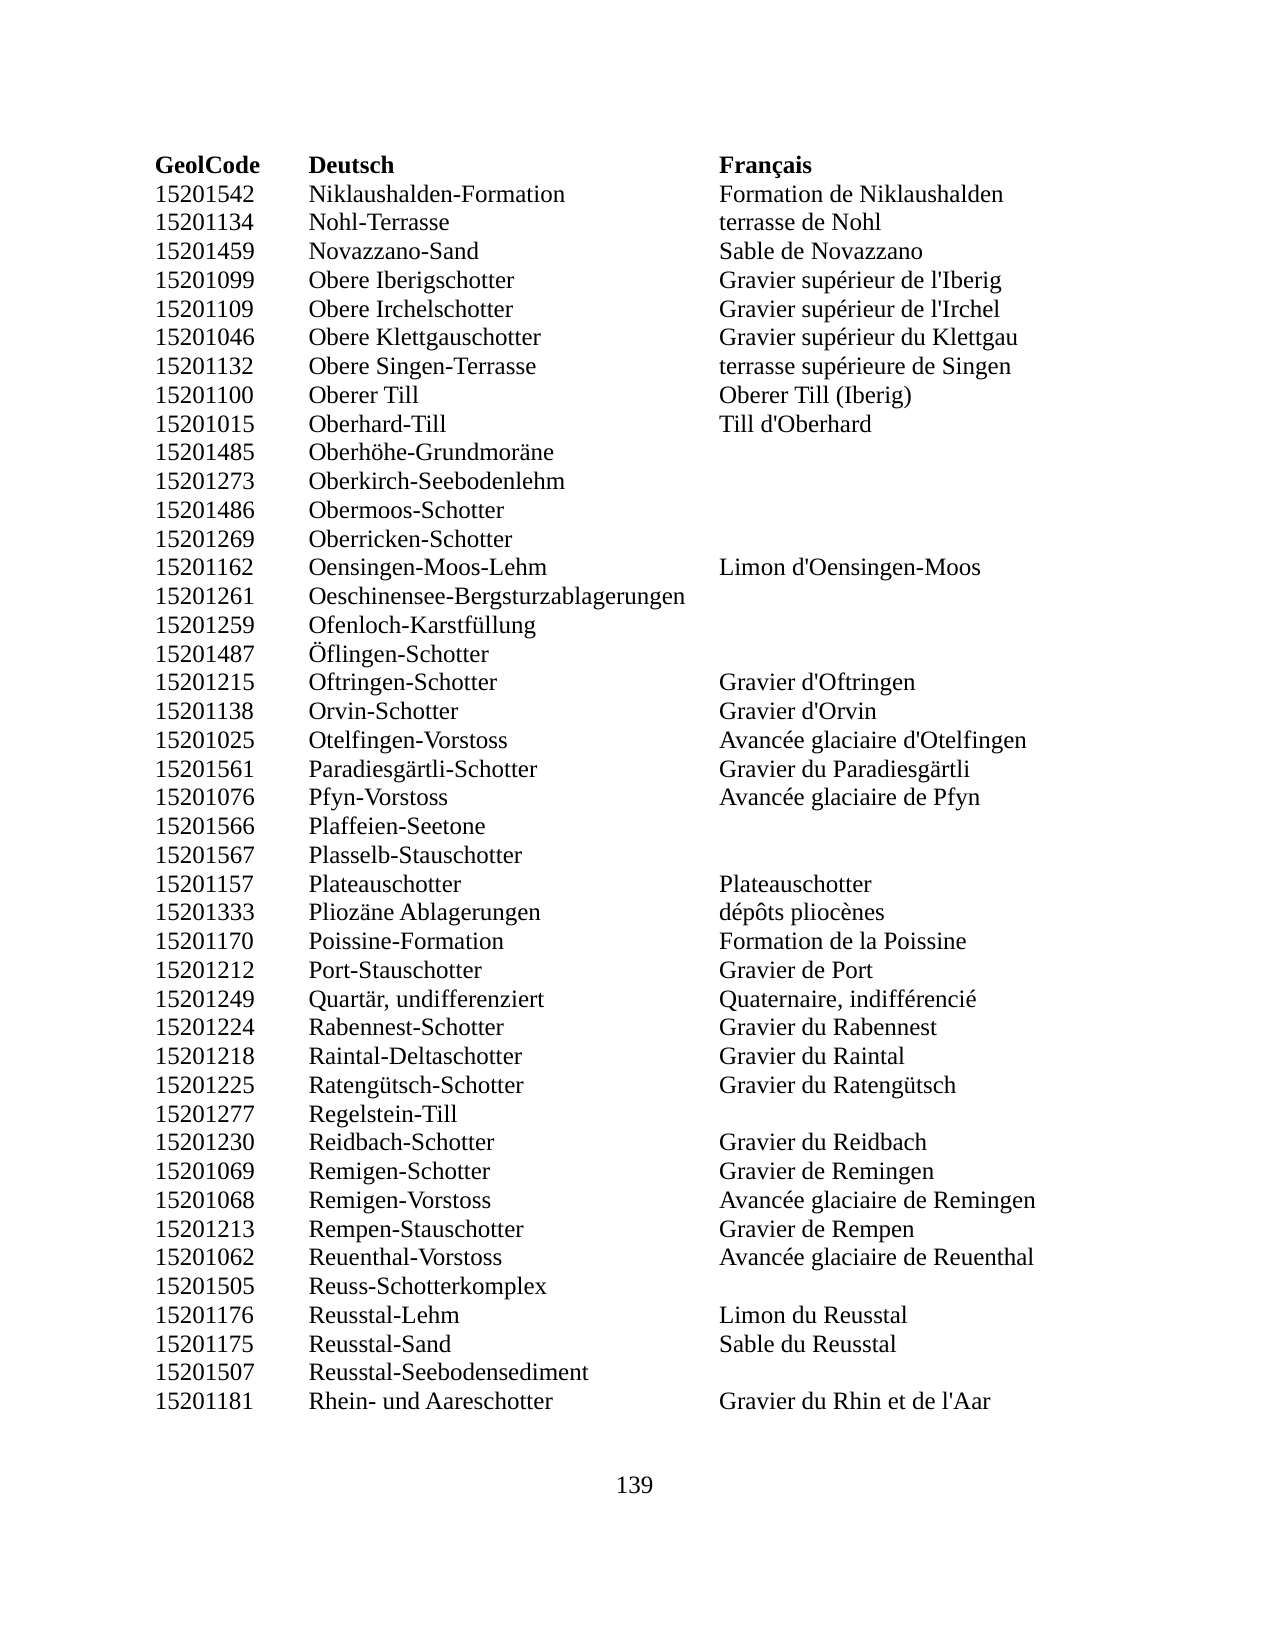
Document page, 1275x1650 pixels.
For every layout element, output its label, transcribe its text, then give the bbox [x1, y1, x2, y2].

table_cell Quartär, undifferenziert [304, 984, 714, 1012]
table_cell 15201069 [150, 1156, 304, 1185]
table_cell 15201567 [150, 840, 304, 869]
table_cell Sable du Reusstal [714, 1329, 1125, 1357]
table_cell 15201134 [150, 208, 304, 236]
table_cell 15201170 [150, 926, 304, 955]
table_cell [714, 1099, 1125, 1127]
table_cell Raintal-Deltaschotter [304, 1041, 714, 1070]
table_cell Gravier de Remingen [714, 1156, 1125, 1185]
table_cell Gravier de Port [714, 955, 1125, 984]
table_cell Reusstal-Seebodensediment [304, 1358, 714, 1386]
table_cell Rabennest-Schotter [304, 1013, 714, 1041]
table_cell Oberer Till [304, 380, 714, 409]
table_cell Oberricken-Schotter [304, 524, 714, 552]
table_cell Ratengütsch-Schotter [304, 1070, 714, 1099]
table_cell Gravier du Reidbach [714, 1128, 1125, 1156]
table_cell Regelstein-Till [304, 1099, 714, 1127]
table_cell 15201215 [150, 668, 304, 696]
table_cell Obere Iberigschotter [304, 265, 714, 294]
table_cell 15201212 [150, 955, 304, 984]
table_cell Reidbach-Schotter [304, 1128, 714, 1156]
table_cell [714, 610, 1125, 639]
table_cell Gravier de Rempen [714, 1214, 1125, 1242]
table_cell Reuenthal-Vorstoss [304, 1243, 714, 1271]
table_cell Plasselb-Stauschotter [304, 840, 714, 869]
table_cell Reusstal-Lehm [304, 1300, 714, 1329]
table_cell terrasse supérieure de Singen [714, 351, 1125, 380]
table_cell terrasse de Nohl [714, 208, 1125, 236]
table_cell 15201561 [150, 754, 304, 782]
table_cell Gravier du Rhin et de l'Aar [714, 1386, 1125, 1415]
table_cell Reusstal-Sand [304, 1329, 714, 1357]
table_cell Poissine-Formation [304, 926, 714, 955]
table_cell Niklaushalden-Formation [304, 179, 714, 207]
table_cell Port-Stauschotter [304, 955, 714, 984]
table_cell 15201132 [150, 351, 304, 380]
table_cell Gravier du Raintal [714, 1041, 1125, 1070]
table_cell Avancée glaciaire de Pfyn [714, 783, 1125, 811]
table_cell Gravier d'Orvin [714, 696, 1125, 725]
table_cell 15201487 [150, 639, 304, 667]
table_cell Obere Klettgauschotter [304, 323, 714, 351]
table_cell 15201100 [150, 380, 304, 409]
table_cell Avancée glaciaire de Reuenthal [714, 1243, 1125, 1271]
table_cell [714, 466, 1125, 495]
table_cell 15201046 [150, 323, 304, 351]
table_cell [714, 581, 1125, 610]
table_cell Avancée glaciaire d'Otelfingen [714, 725, 1125, 754]
table_cell 15201485 [150, 438, 304, 466]
table_cell Plaffeien-Seetone [304, 811, 714, 840]
table_cell 15201507 [150, 1358, 304, 1386]
table_cell Gravier supérieur de l'Irchel [714, 294, 1125, 322]
table_cell 15201162 [150, 553, 304, 581]
table_cell 15201015 [150, 409, 304, 437]
table_cell Gravier du Rabennest [714, 1013, 1125, 1041]
table_cell 15201099 [150, 265, 304, 294]
table_cell 15201218 [150, 1041, 304, 1070]
table_cell Limon d'Oensingen-Moos [714, 553, 1125, 581]
table_cell Formation de Niklaushalden [714, 179, 1125, 207]
table_cell Orvin-Schotter [304, 696, 714, 725]
table_cell Obere Irchelschotter [304, 294, 714, 322]
table_cell [714, 639, 1125, 667]
table_header Français [714, 150, 1125, 179]
table_cell [714, 840, 1125, 869]
table_header GeolCode [150, 150, 304, 179]
table_cell Oberhöhe-Grundmoräne [304, 438, 714, 466]
table_cell Gravier supérieur du Klettgau [714, 323, 1125, 351]
table_cell 15201025 [150, 725, 304, 754]
table_cell Formation de la Poissine [714, 926, 1125, 955]
table_cell Obermoos-Schotter [304, 495, 714, 524]
table_cell 15201157 [150, 869, 304, 897]
table_cell Plateauschotter [714, 869, 1125, 897]
table_cell Oberer Till (Iberig) [714, 380, 1125, 409]
table_cell Limon du Reusstal [714, 1300, 1125, 1329]
table_cell Obere Singen-Terrasse [304, 351, 714, 380]
table_cell 15201505 [150, 1271, 304, 1300]
table_cell Remigen-Schotter [304, 1156, 714, 1185]
table_cell 15201566 [150, 811, 304, 840]
table_cell [714, 811, 1125, 840]
table_header Deutsch [304, 150, 714, 179]
table_cell Oberkirch-Seebodenlehm [304, 466, 714, 495]
table_cell Till d'Oberhard [714, 409, 1125, 437]
table_cell 15201076 [150, 783, 304, 811]
table_cell Paradiesgärtli-Schotter [304, 754, 714, 782]
table_cell Plateauschotter [304, 869, 714, 897]
table_cell 15201176 [150, 1300, 304, 1329]
table_cell 15201230 [150, 1128, 304, 1156]
table_cell Novazzano-Sand [304, 236, 714, 265]
table_cell 15201249 [150, 984, 304, 1012]
table_cell Pfyn-Vorstoss [304, 783, 714, 811]
table_cell 15201277 [150, 1099, 304, 1127]
table_cell 15201109 [150, 294, 304, 322]
table_cell 15201486 [150, 495, 304, 524]
table_cell Quaternaire, indifférencié [714, 984, 1125, 1012]
table_cell 15201269 [150, 524, 304, 552]
table_cell [714, 438, 1125, 466]
table_cell 15201459 [150, 236, 304, 265]
table_cell 15201259 [150, 610, 304, 639]
table_cell 15201333 [150, 898, 304, 926]
table_cell [714, 1271, 1125, 1300]
table_cell 15201273 [150, 466, 304, 495]
table_cell Remigen-Vorstoss [304, 1185, 714, 1214]
table_cell Avancée glaciaire de Remingen [714, 1185, 1125, 1214]
table_cell Gravier d'Oftringen [714, 668, 1125, 696]
table_cell Sable de Novazzano [714, 236, 1125, 265]
table_cell Gravier supérieur de l'Iberig [714, 265, 1125, 294]
table_cell dépôts pliocènes [714, 898, 1125, 926]
table_cell Oensingen-Moos-Lehm [304, 553, 714, 581]
table_cell Gravier du Paradiesgärtli [714, 754, 1125, 782]
table_cell 15201068 [150, 1185, 304, 1214]
table_cell [714, 1358, 1125, 1386]
table_cell 15201062 [150, 1243, 304, 1271]
table_cell Rhein- und Aareschotter [304, 1386, 714, 1415]
table_cell 15201213 [150, 1214, 304, 1242]
table_cell [714, 495, 1125, 524]
table_cell Reuss-Schotterkomplex [304, 1271, 714, 1300]
table_cell 15201225 [150, 1070, 304, 1099]
table_cell [714, 524, 1125, 552]
table_cell 15201261 [150, 581, 304, 610]
table_cell 15201181 [150, 1386, 304, 1415]
table_cell Otelfingen-Vorstoss [304, 725, 714, 754]
table_cell 15201224 [150, 1013, 304, 1041]
table_cell 15201175 [150, 1329, 304, 1357]
table_cell Gravier du Ratengütsch [714, 1070, 1125, 1099]
table_cell Pliozäne Ablagerungen [304, 898, 714, 926]
table_cell Nohl-Terrasse [304, 208, 714, 236]
table_cell Öflingen-Schotter [304, 639, 714, 667]
table_cell 15201138 [150, 696, 304, 725]
table_cell Ofenloch-Karstfüllung [304, 610, 714, 639]
table_cell Oftringen-Schotter [304, 668, 714, 696]
table_cell Oberhard-Till [304, 409, 714, 437]
table_cell 15201542 [150, 179, 304, 207]
table_cell Rempen-Stauschotter [304, 1214, 714, 1242]
table_cell Oeschinensee-Bergsturzablagerungen [304, 581, 714, 610]
